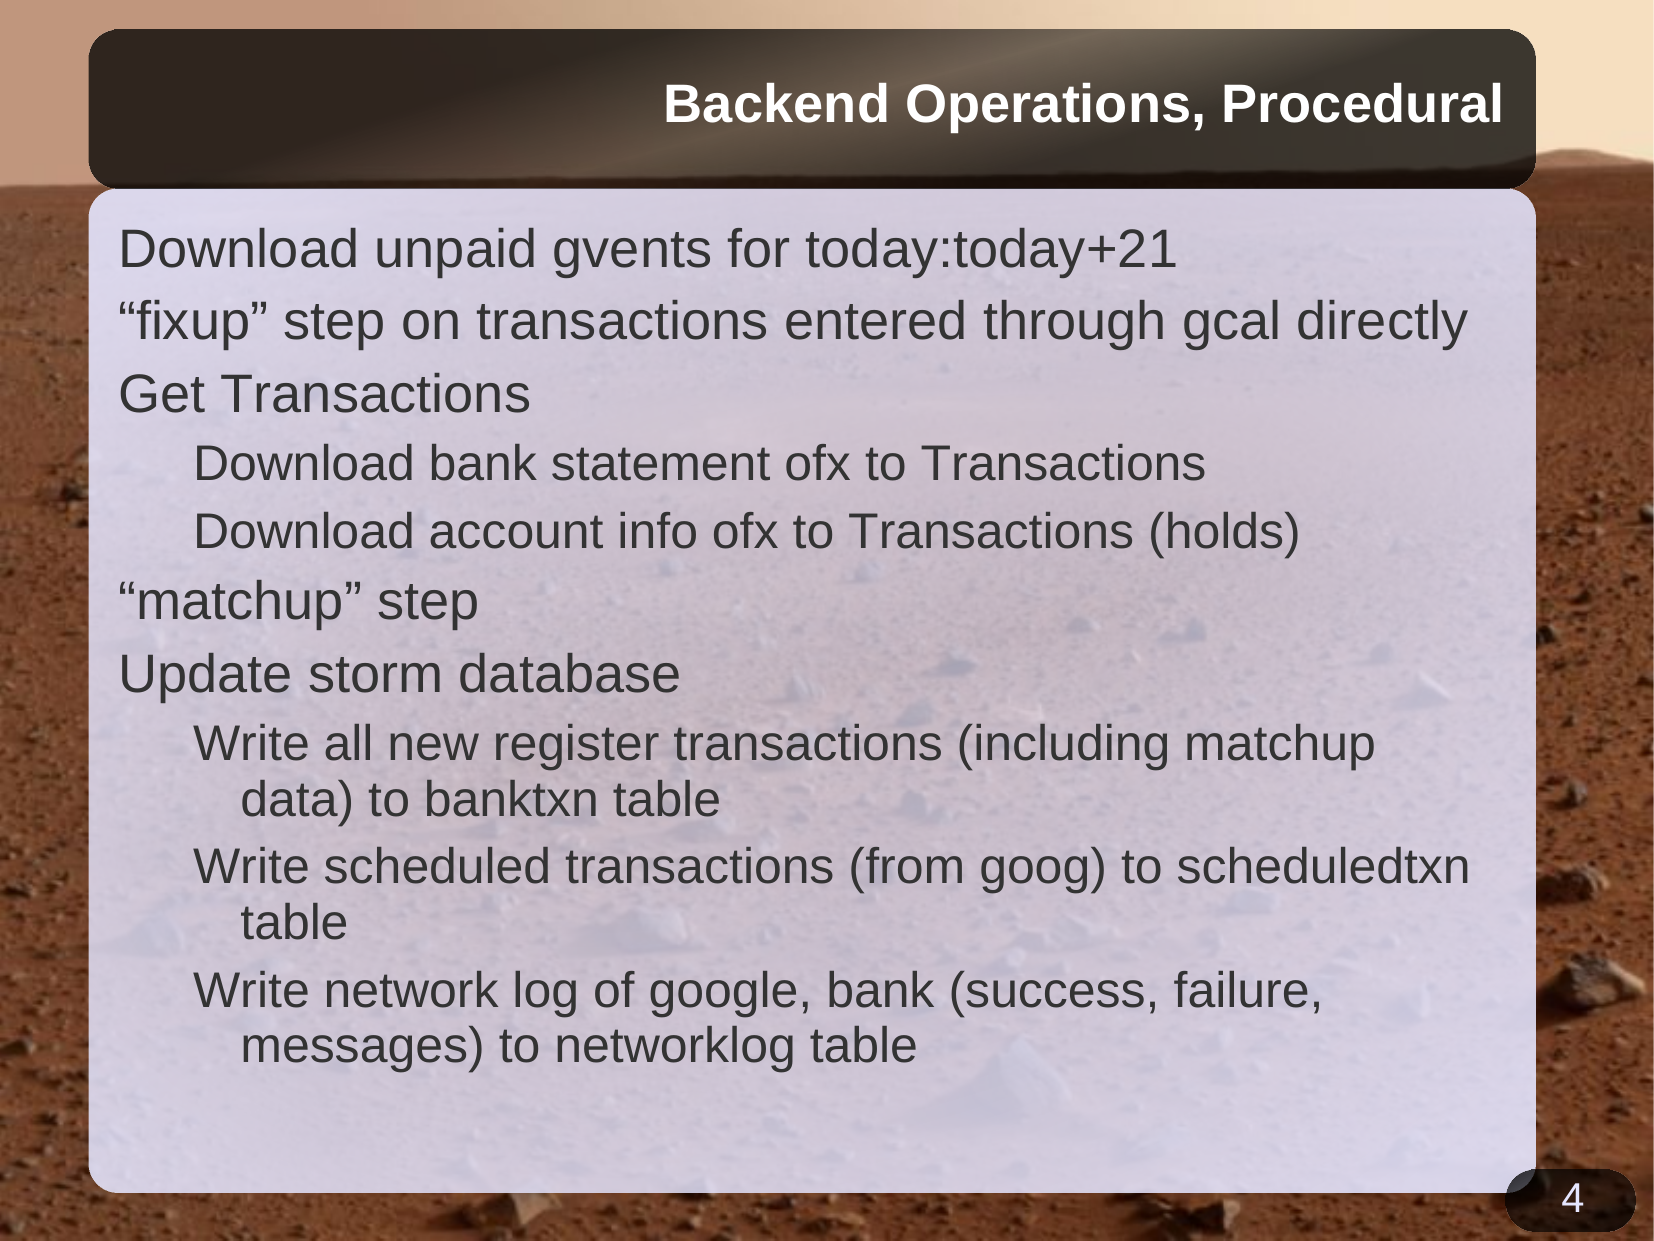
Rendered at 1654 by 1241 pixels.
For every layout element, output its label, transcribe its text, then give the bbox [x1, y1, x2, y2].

picture [0, 0, 1654, 1241]
list Download unpaid gvents for today:today+21 “fixup” step on transactions entered through gcal directly Get Transactions Download bank statement ofx to Transactions Download account info ofx to Transactions (holds) “matchup” step Update storm database Write all new register transactions (including matchup data) to banktxn table Write scheduled transactions (from goog) to scheduledtxn table Write network log of google, bank (success, failure, messages) to networklog table [118, 218, 1477, 1164]
title Backend Operations, Procedural [118, 59, 1506, 148]
